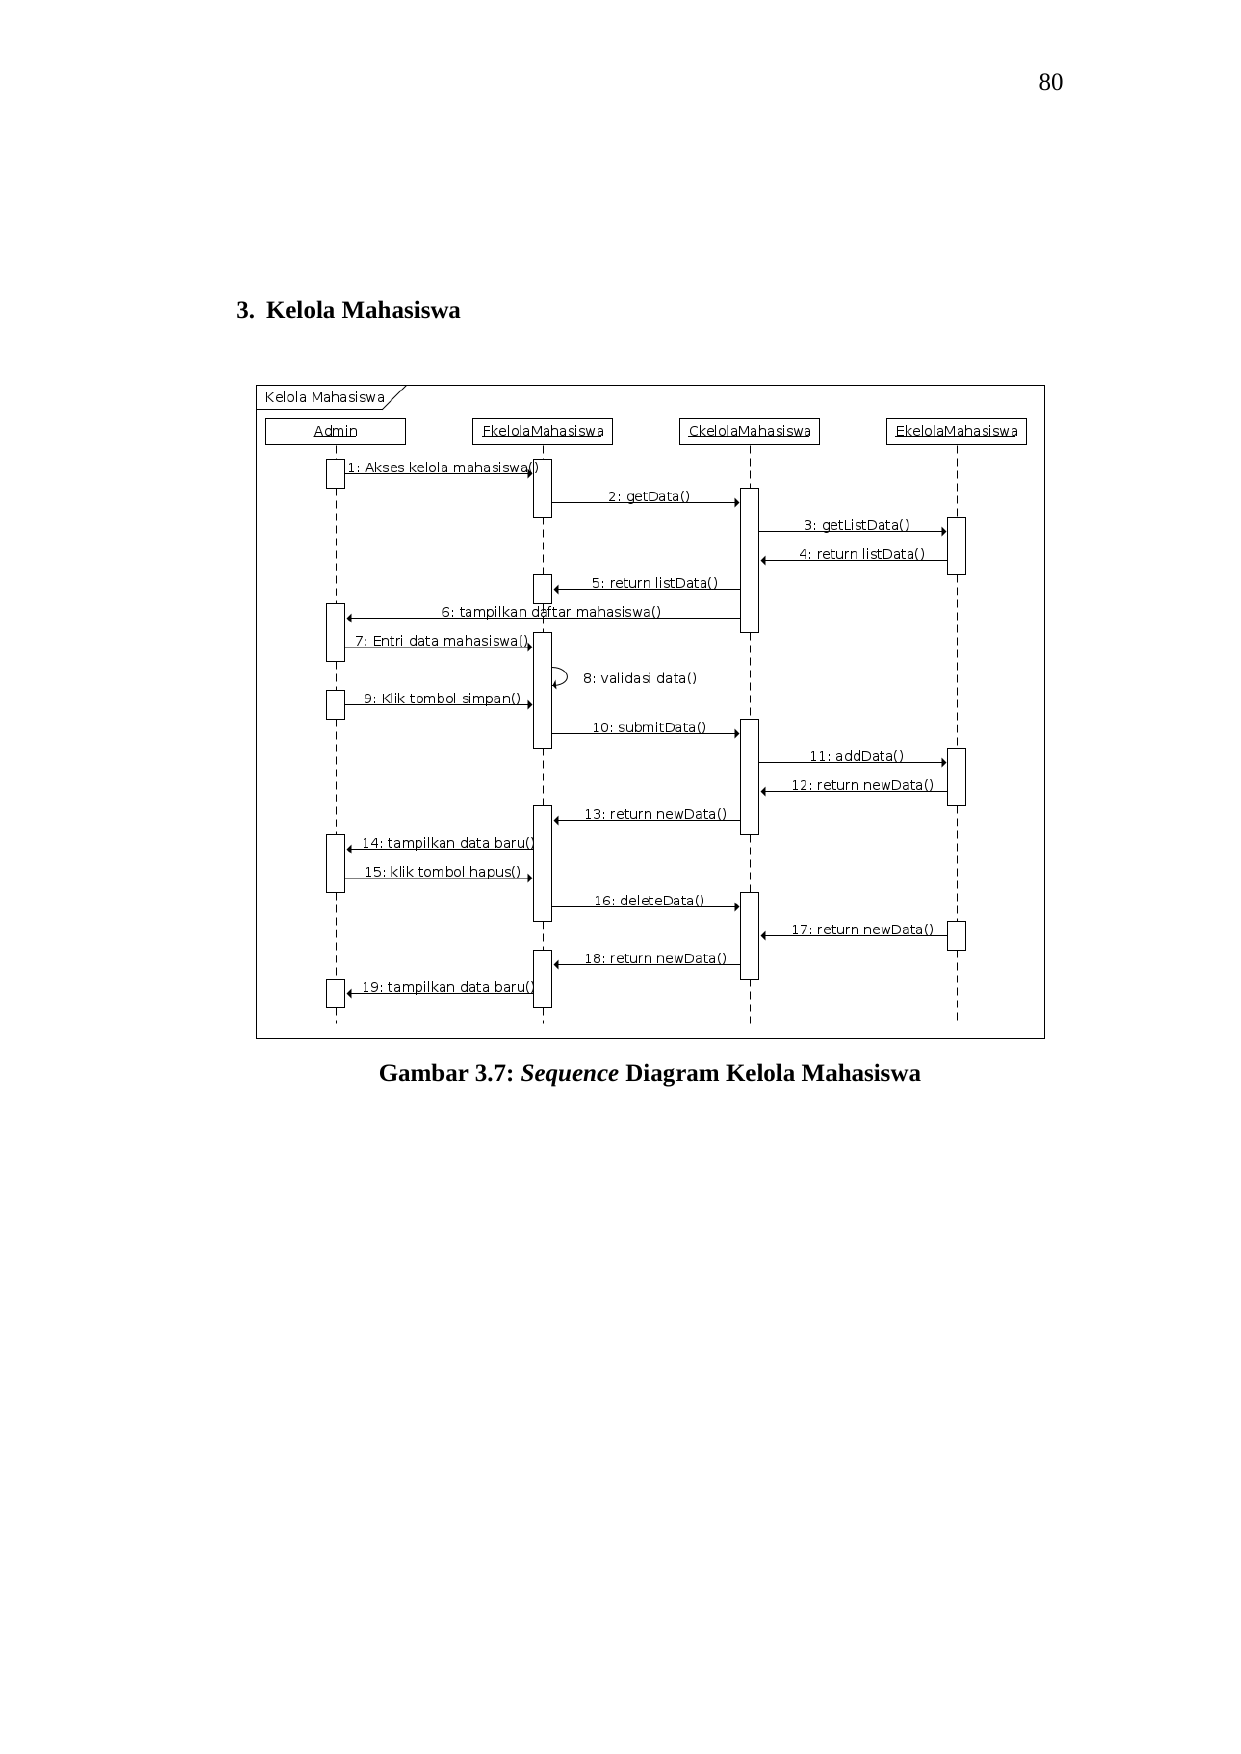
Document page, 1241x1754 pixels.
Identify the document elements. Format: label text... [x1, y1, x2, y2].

text Gambar 3.7: Sequence Diagram Kelola Mahasiswa [236, 1058, 1063, 1086]
list Kelola Mahasiswa [236, 295, 1063, 324]
picture [236, 365, 1064, 1058]
